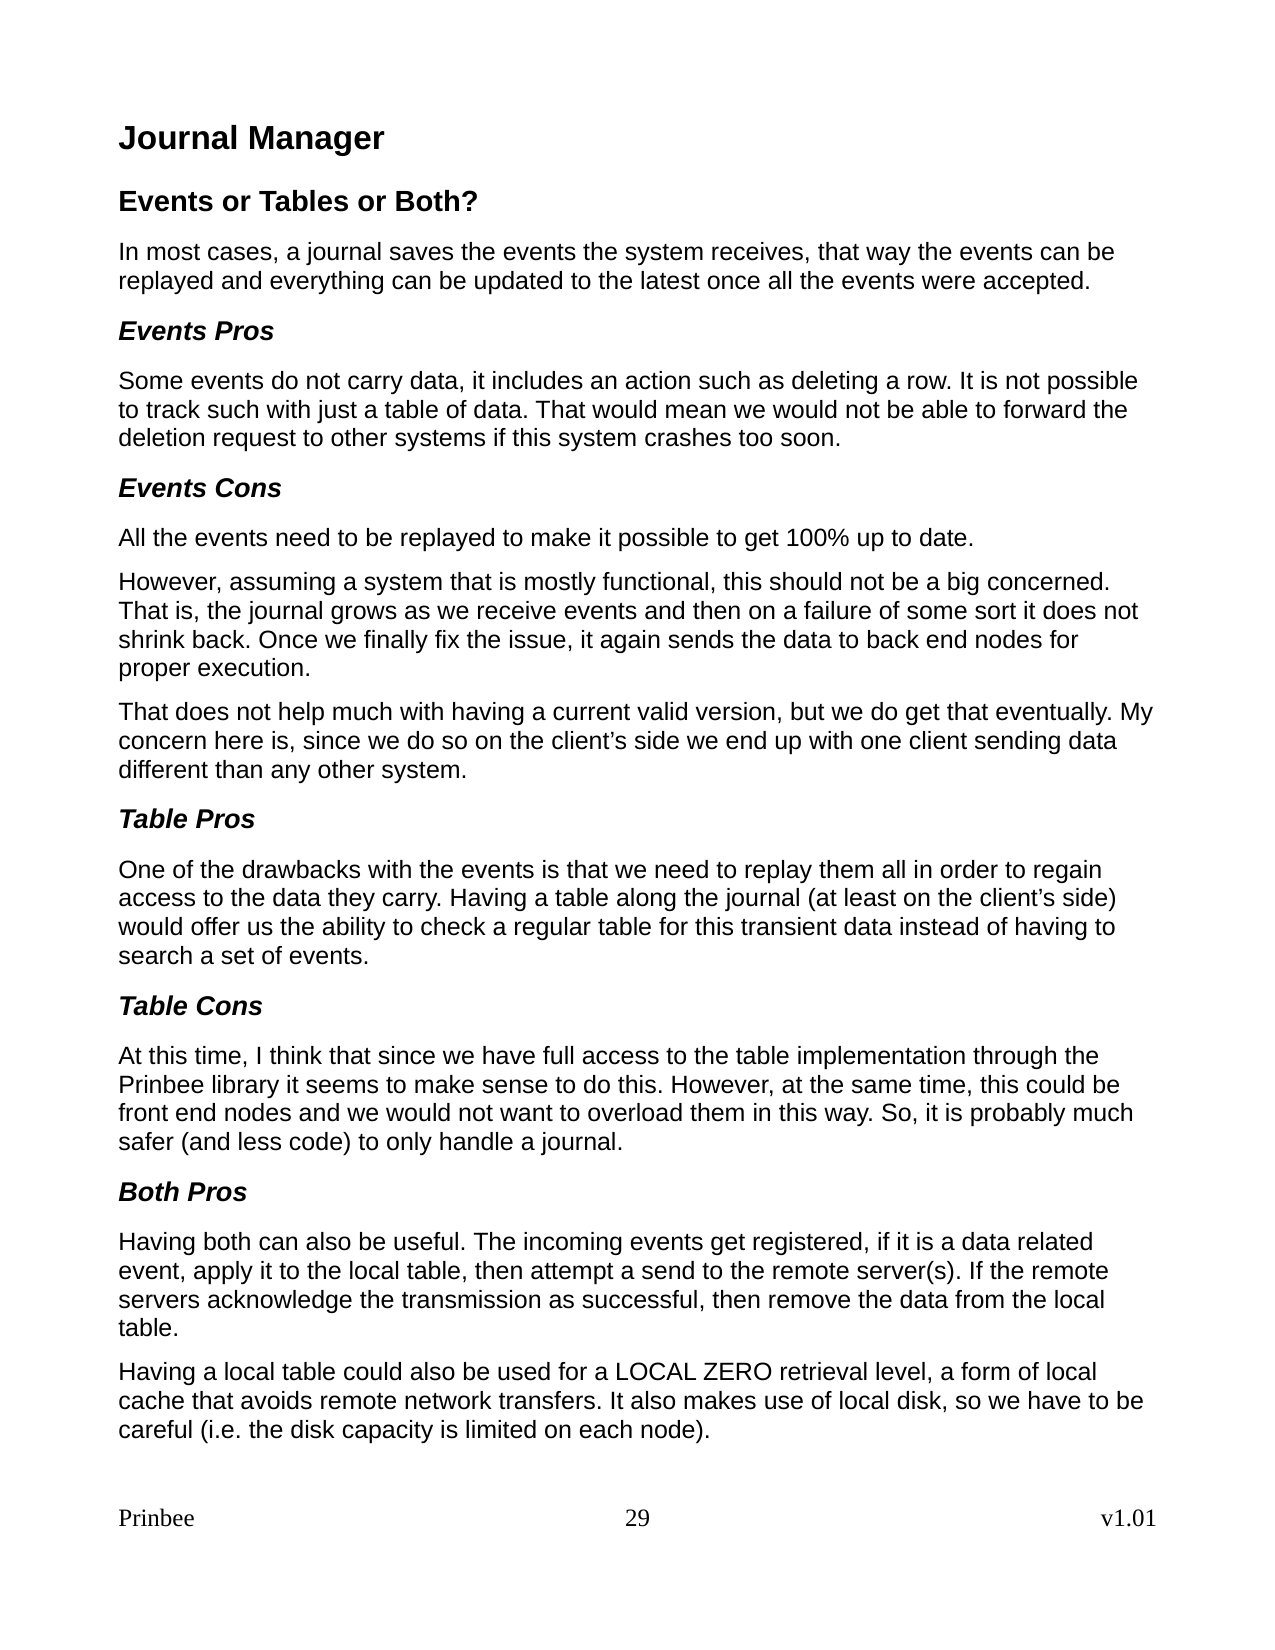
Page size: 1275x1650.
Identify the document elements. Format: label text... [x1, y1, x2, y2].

text However, assuming a system that is mostly functional, this should not be a big concerned. That is, the journal grows as we receive events and then on a failure of some sort it does not shrink back. Once we finally fix the issue, it again sends the data to back end nodes for proper execution. [118, 567, 1157, 682]
subtitle Events or Tables or Both? [118, 184, 1157, 217]
subtitle Table Pros [118, 803, 1157, 835]
text One of the drawbacks with the events is that we need to replay them all in order to regain access to the data they carry. Having a table along the journal (at least on the client’s side) would offer us the ability to check a regular table for this transient data instead of having to search a set of events. [118, 855, 1157, 970]
subtitle Events Cons [118, 472, 1157, 503]
subtitle Both Pros [118, 1176, 1157, 1207]
subtitle Journal Manager [118, 118, 1157, 157]
text Having a local table could also be used for a LOCAL ZERO retrieval level, a form of local cache that avoids remote network transfers. It also makes use of local disk, so we have to be careful (i.e. the disk capacity is limited on each node). [118, 1357, 1157, 1443]
text Having both can also be useful. The incoming events get registered, if it is a data related event, apply it to the local table, then attempt a send to the remote server(s). If the remote servers acknowledge the transmission as successful, then remove the data from the local table. [118, 1227, 1157, 1342]
text All the events need to be replayed to make it possible to get 100% up to date. [118, 523, 1157, 552]
text In most cases, a journal saves the events the system receives, that way the events can be replayed and everything can be updated to the latest once all the events were accepted. [118, 237, 1157, 295]
subtitle Events Pros [118, 315, 1157, 346]
text That does not help much with having a current valid version, but we do get that eventually. My concern here is, since we do so on the client’s side we end up with one client sending data different than any other system. [118, 697, 1157, 783]
text Some events do not carry data, it includes an action such as deleting a row. It is not possible to track such with just a table of data. That would mean we would not be able to forward the deletion request to other systems if this system crashes too soon. [118, 366, 1157, 452]
text At this time, I think that since we have full access to the table implementation through the Prinbee library it seems to make sense to do this. However, at the same time, this could be front end nodes and we would not want to overload them in this way. So, it is probably much safer (and less code) to only handle a journal. [118, 1041, 1157, 1156]
subtitle Table Cons [118, 990, 1157, 1021]
